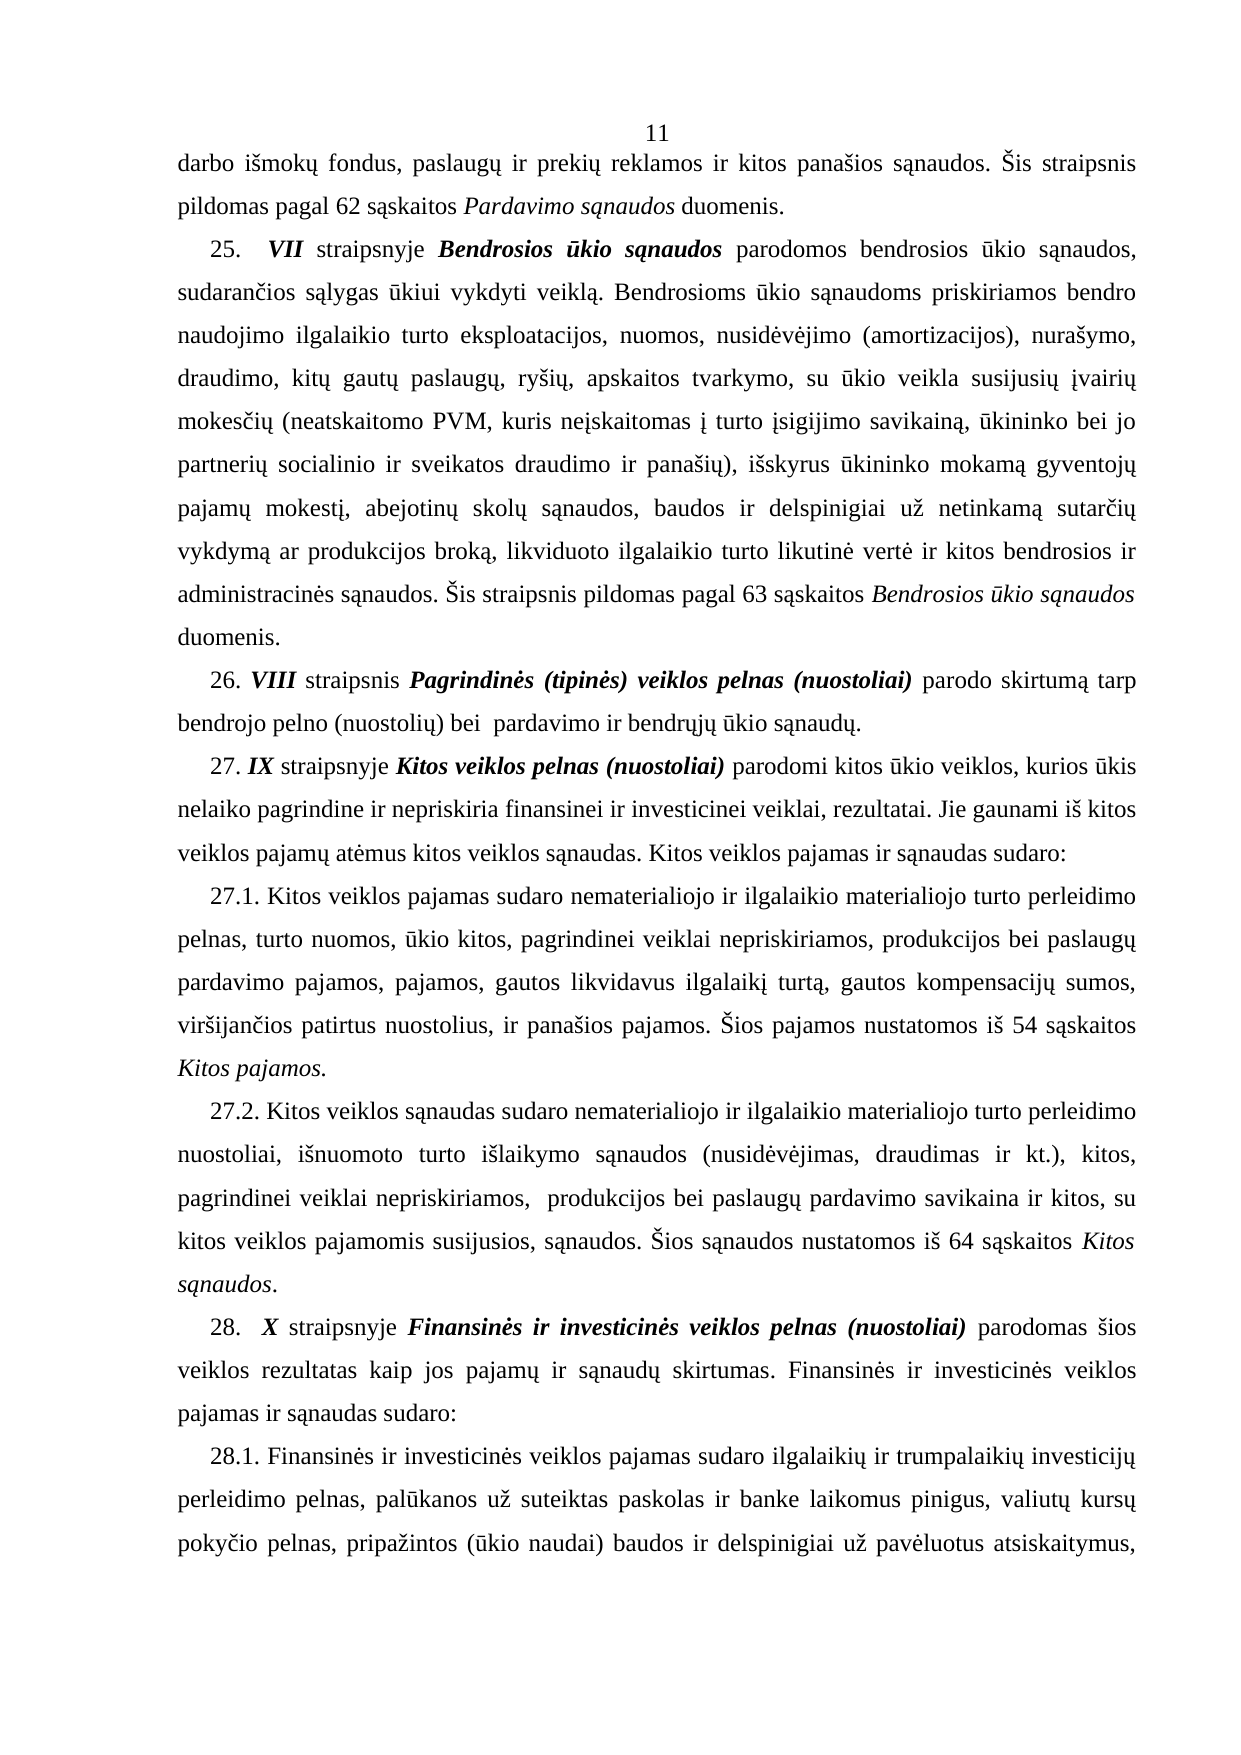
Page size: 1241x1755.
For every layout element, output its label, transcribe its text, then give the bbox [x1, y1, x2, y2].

text darbo išmokų fondus, paslaugų ir prekių reklamos ir kitos panašios sąnaudos. Šis straipsnis pildomas pagal 62 sąskaitos Pardavimo sąnaudos duomenis. [177, 148, 1137, 219]
text 27.1. Kitos veiklos pajamas sudaro nematerialiojo ir ilgalaikio materialiojo turto perleidimo pelnas, turto nuomos, ūkio kitos, pagrindinei veiklai nepriskiriamos, produkcijos bei paslaugų pardavimo pajamos, pajamos, gautos likvidavus ilgalaikį turtą, gautos kompensacijų sumos, viršijančios patirtus nuostolius, ir panašios pajamos. Šios pajamos nustatomos iš 54 sąskaitos Kitos pajamos. [177, 881, 1137, 1082]
text 27.2. Kitos veiklos sąnaudas sudaro nematerialiojo ir ilgalaikio materialiojo turto perleidimo nuostoliai, išnuomoto turto išlaikymo sąnaudos (nusidėvėjimas, draudimas ir kt.), kitos, pagrindinei veiklai nepriskiriamos, produkcijos bei paslaugų pardavimo savikaina ir kitos, su kitos veiklos pajamomis susijusios, sąnaudos. Šios sąnaudos nustatomos iš 64 sąskaitos Kitos sąnaudos. [177, 1096, 1137, 1298]
text 25. VII straipsnyje Bendrosios ūkio sąnaudos parodomos bendrosios ūkio sąnaudos, sudarančios sąlygas ūkiui vykdyti veiklą. Bendrosioms ūkio sąnaudoms priskiriamos bendro naudojimo ilgalaikio turto eksploatacijos, nuomos, nusidėvėjimo (amortizacijos), nurašymo, draudimo, kitų gautų paslaugų, ryšių, apskaitos tvarkymo, su ūkio veikla susijusių įvairių mokesčių (neatskaitomo PVM, kuris neįskaitomas į turto įsigijimo savikainą, ūkininko bei jo partnerių socialinio ir sveikatos draudimo ir panašių), išskyrus ūkininko mokamą gyventojų pajamų mokestį, abejotinų skolų sąnaudos, baudos ir delspinigiai už netinkamą sutarčių vykdymą ar produkcijos broką, likviduoto ilgalaikio turto likutinė vertė ir kitos bendrosios ir administracinės sąnaudos. Šis straipsnis pildomas pagal 63 sąskaitos Bendrosios ūkio sąnaudos duomenis. [177, 234, 1137, 651]
text 27. IX straipsnyje Kitos veiklos pelnas (nuostoliai) parodomi kitos ūkio veiklos, kurios ūkis nelaiko pagrindine ir nepriskiria finansinei ir investicinei veiklai, rezultatai. Jie gaunami iš kitos veiklos pajamų atėmus kitos veiklos sąnaudas. Kitos veiklos pajamas ir sąnaudas sudaro: [177, 751, 1137, 866]
text 28.1. Finansinės ir investicinės veiklos pajamas sudaro ilgalaikių ir trumpalaikių investicijų perleidimo pelnas, palūkanos už suteiktas paskolas ir banke laikomus pinigus, valiutų kursų pokyčio pelnas, pripažintos (ūkio naudai) baudos ir delspinigiai už pavėluotus atsiskaitymus, [177, 1441, 1137, 1556]
text 26. VIII straipsnis Pagrindinės (tipinės) veiklos pelnas (nuostoliai) parodo skirtumą tarp bendrojo pelno (nuostolių) bei pardavimo ir bendrųjų ūkio sąnaudų. [177, 665, 1137, 737]
text 28. X straipsnyje Finansinės ir investicinės veiklos pelnas (nuostoliai) parodomas šios veiklos rezultatas kaip jos pajamų ir sąnaudų skirtumas. Finansinės ir investicinės veiklos pajamas ir sąnaudas sudaro: [177, 1312, 1137, 1427]
